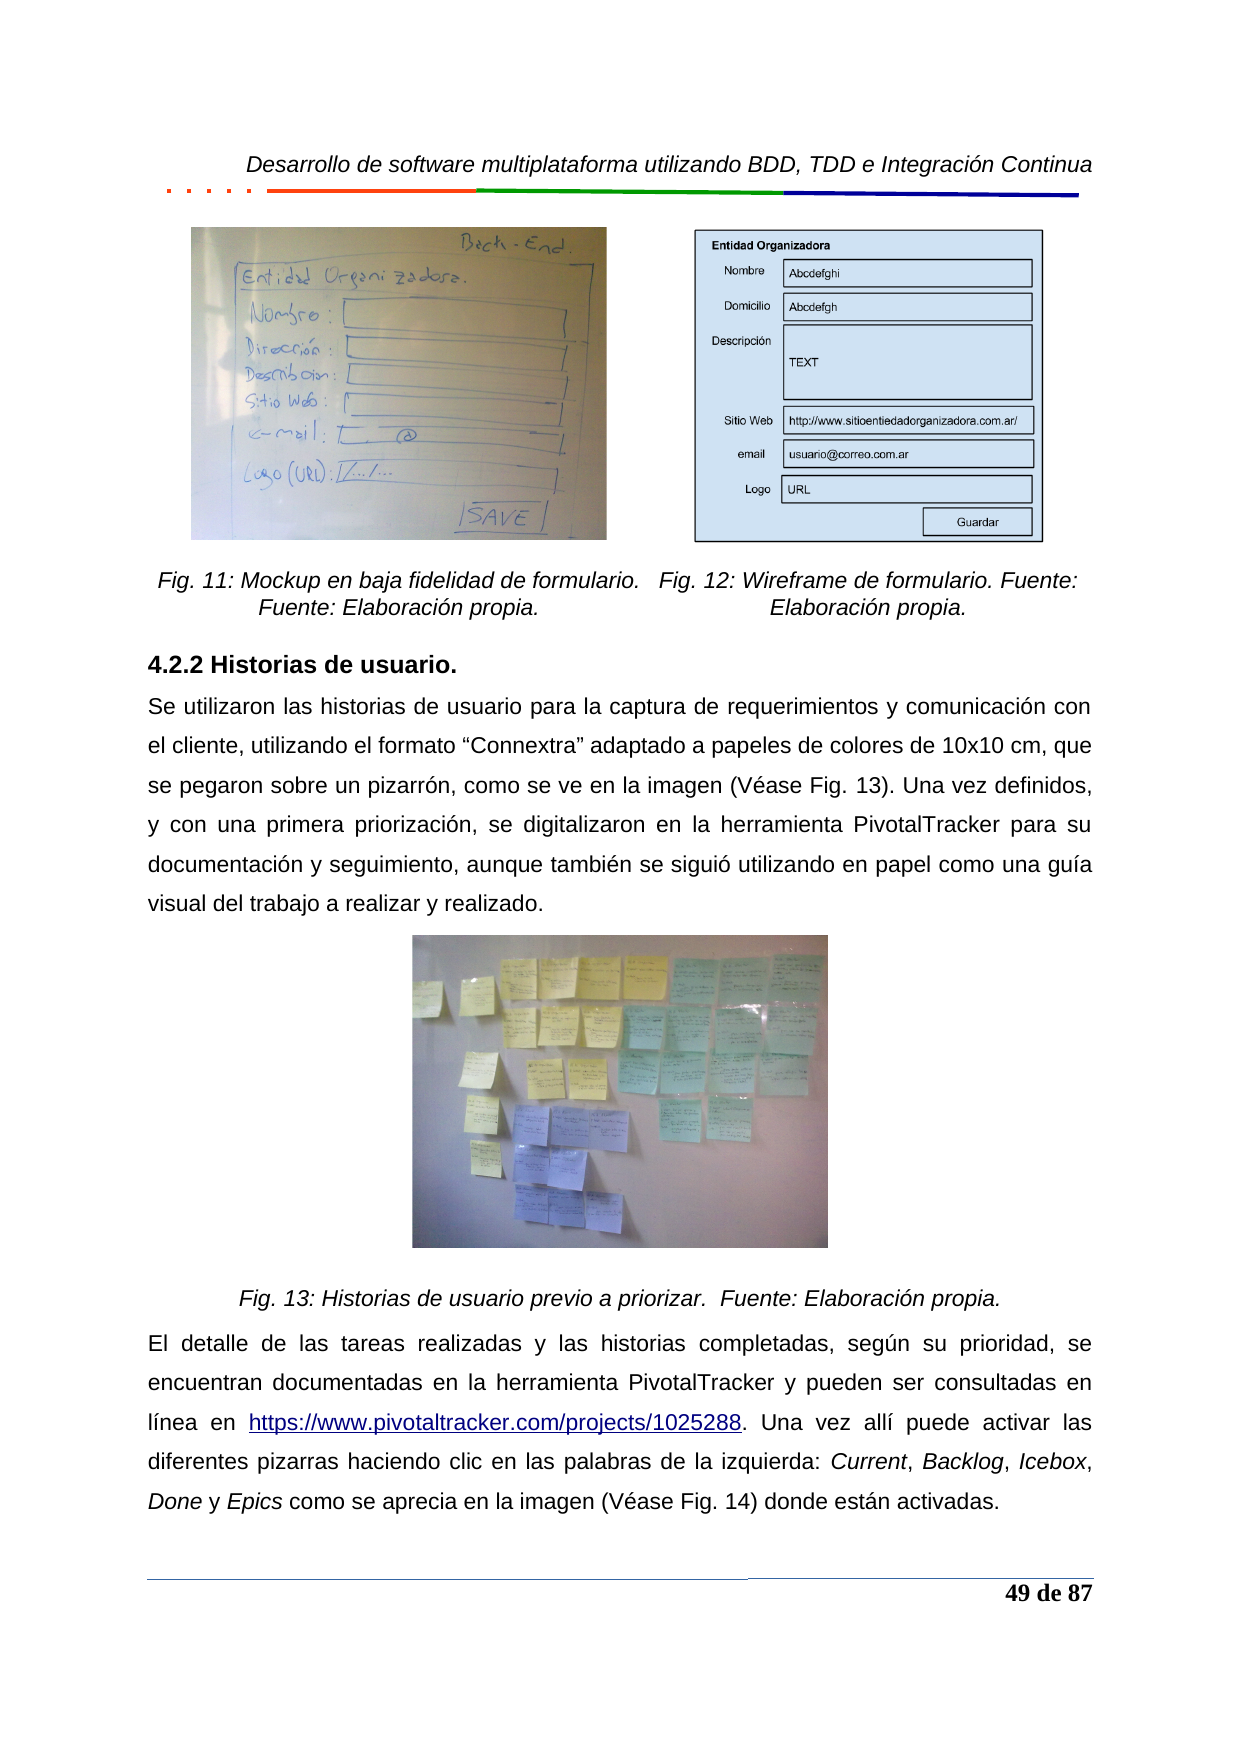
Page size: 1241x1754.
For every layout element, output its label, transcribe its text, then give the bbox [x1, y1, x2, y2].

list 4.2.2 Historias de usuario. [148, 650, 1093, 678]
table_header [148, 222, 650, 549]
table_cell Fig. 13: Historias de usuario previo a priorizar. Fuente: Elaboración propia. [148, 1267, 1093, 1330]
text Se utilizaron las historias de usuario para la captura de requerimientos y comunicación con el cliente, utilizando el formato “Connextra” adaptado a papeles de colores de 10x10 cm, que se pegaron sobre un pizarrón, como se ve en la imagen (Véase Fig. 13). Una vez definidos, y con una primera priorización, se digitalizaron en la herramienta PivotalTracker para su documentación y seguimiento, aunque también se siguió utilizando en papel como una guía visual del trabajo a realizar y realizado. [148, 693, 1093, 917]
text El detalle de las tareas realizadas y las historias completadas, según su prioridad, se encuentran documentadas en la herramienta PivotalTracker y pueden ser consultadas en línea en https://www.pivotaltracker.com/projects/1025288. Una vez allí puede activar las diferentes pizarras haciendo clic en las palabras de la izquierda: Current, Backlog, Icebox, Done y Epics como se aprecia en la imagen (Véase Fig. 14) donde están activadas. [148, 1330, 1093, 1514]
table_cell Fig. 11: Mockup en baja fidelidad de formulario. Fuente: Elaboración propia. [148, 549, 650, 638]
picture [412, 935, 828, 1248]
table_header [650, 222, 1086, 549]
table_cell Fig. 12: Wireframe de formulario. Fuente: Elaboración propia. [650, 549, 1086, 638]
table_header [148, 930, 1093, 1267]
picture [191, 227, 607, 540]
picture [692, 227, 1044, 544]
